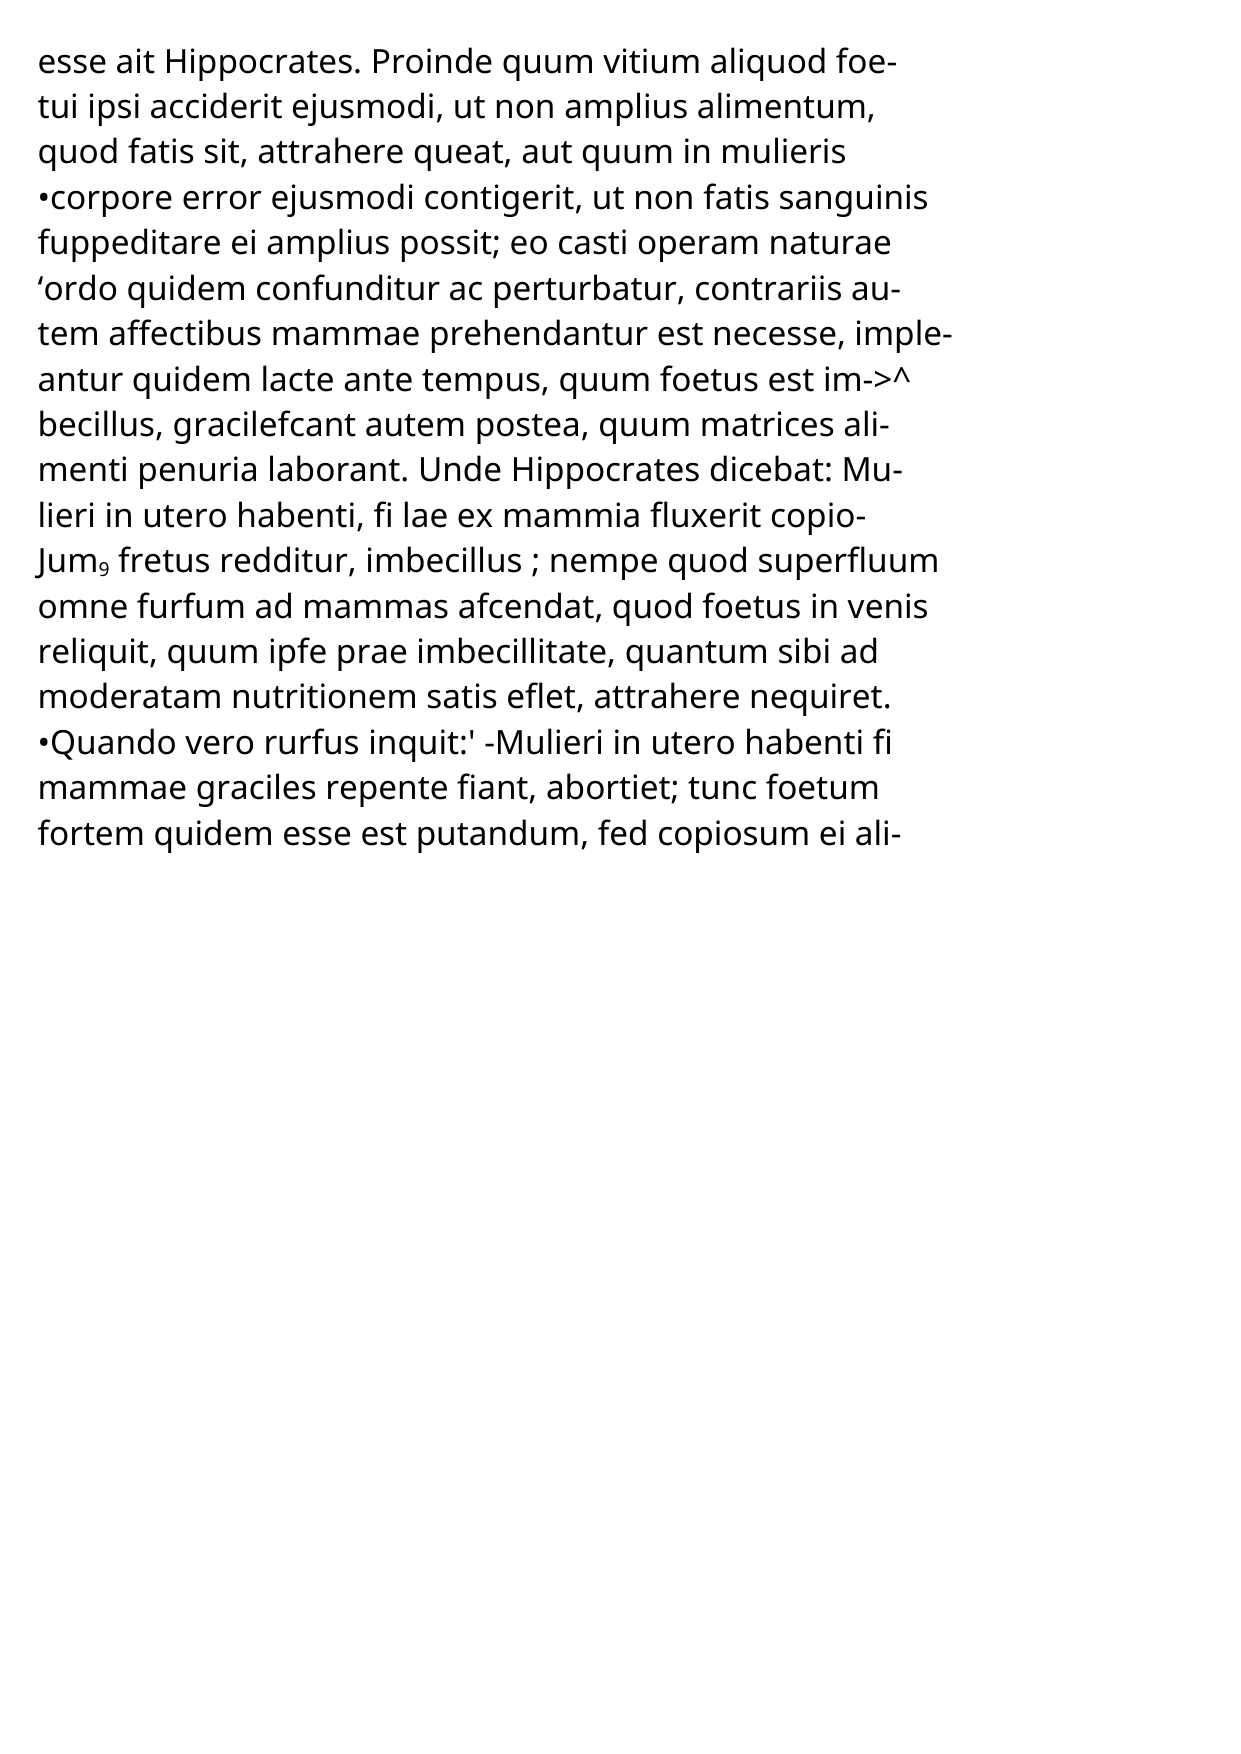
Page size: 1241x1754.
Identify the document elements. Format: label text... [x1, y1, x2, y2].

text esse ait Hippocrates. Proinde quum vitium aliquod foe- tui ipsi acciderit ejusmodi, ut non amplius alimentum, quod fatis sit, attrahere queat, aut quum in mulieris •corpore error ejusmodi contigerit, ut non fatis sanguinis fuppeditare ei amplius possit; eo casti operam naturae ‘ordo quidem confunditur ac perturbatur, contrariis au- tem affectibus mammae prehendantur est necesse, imple- antur quidem lacte ante tempus, quum foetus est im->^ becillus, gracilefcant autem postea, quum matrices ali- menti penuria laborant. Unde Hippocrates dicebat: Mu- lieri in utero habenti, fi lae ex mammia fluxerit copio- Jum9 fretus redditur, imbecillus ; nempe quod superfluum omne furfum ad mammas afcendat, quod foetus in venis reliquit, quum ipfe prae imbecillitate, quantum sibi ad moderatam nutritionem satis eflet, attrahere nequiret. •Quando vero rurfus inquit:' -Mulieri in utero habenti fi mammae graciles repente fiant, abortiet; tunc foetum fortem quidem esse est putandum, fed copiosum ei ali- [37, 37, 1203, 855]
